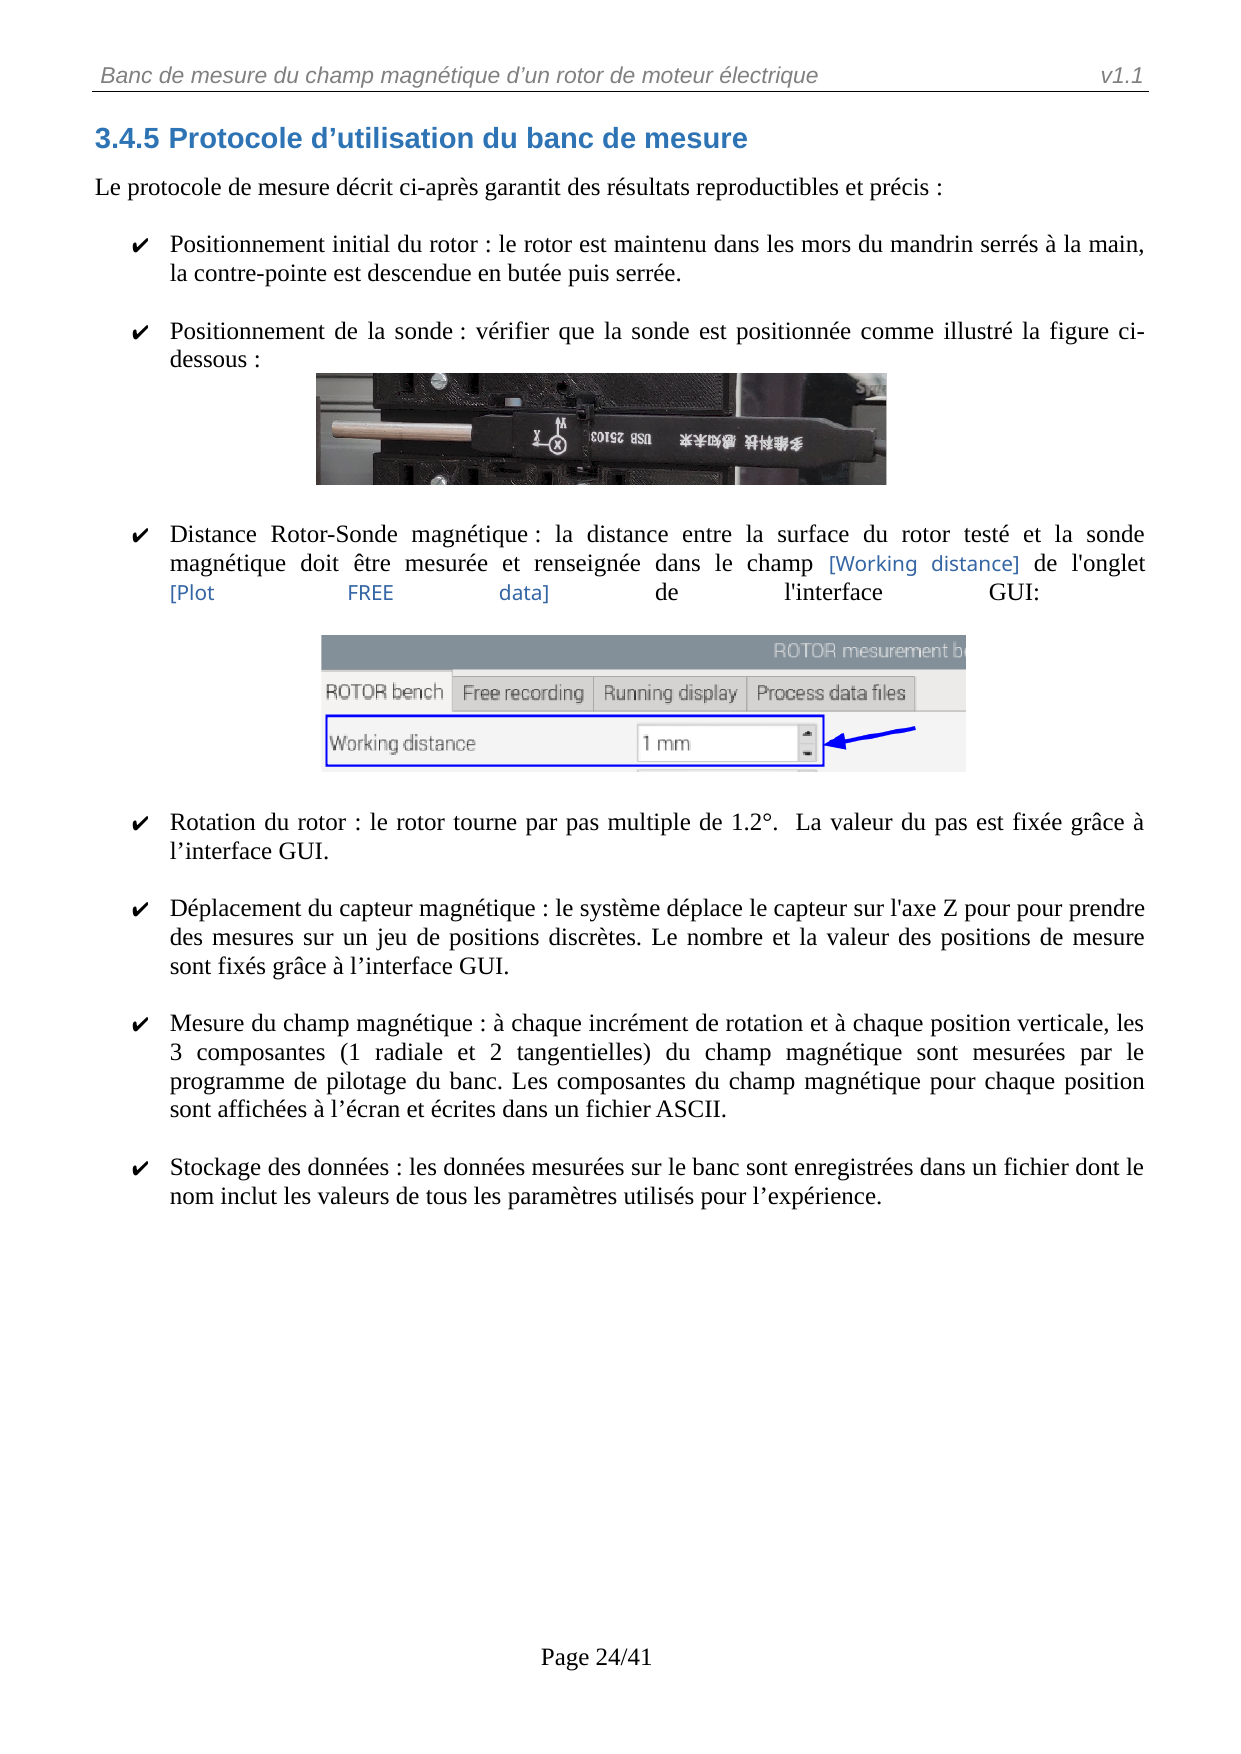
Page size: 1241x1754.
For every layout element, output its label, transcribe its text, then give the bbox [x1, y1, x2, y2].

list Distance Rotor-Sonde magnétique : la distance entre la surface du rotor testé et la sonde magnétique doit être mesurée et renseignée dans le champ [Working distance] de l'onglet [Plot FREE data] de l'interface GUI: [132, 519, 1146, 807]
list Stockage des données : les données mesurées sur le banc sont enregistrées dans un fichier dont le nom inclut les valeurs de tous les paramètres utilisés pour l’expérience. [132, 1152, 1146, 1238]
text Le protocole de mesure décrit ci-après garantit des résultats reproductibles et précis : [94, 172, 1146, 201]
subtitle Protocole d’utilisation du banc de mesure [94, 121, 1146, 154]
list Mesure du champ magnétique : à chaque incrément de rotation et à chaque position verticale, les 3 composantes (1 radiale et 2 tangentielles) du champ magnétique sont mesurées par le programme de pilotage du banc. Les composantes du champ magnétique pour chaque position sont affichées à l’écran et écrites dans un fichier ASCII. [132, 1008, 1146, 1152]
list Rotation du rotor : le rotor tourne par pas multiple de 1.2°. La valeur du pas est fixée grâce à l’interface GUI. [132, 807, 1146, 893]
picture [316, 373, 887, 485]
picture [321, 635, 966, 772]
list Déplacement du capteur magnétique : le système déplace le capteur sur l'axe Z pour pour prendre des mesures sur un jeu de positions discrètes. Le nombre et la valeur des positions de mesure sont fixés grâce à l’interface GUI. [132, 893, 1146, 1008]
list Positionnement de la sonde : vérifier que la sonde est positionnée comme illustré la figure ci-dessous : [132, 316, 1146, 519]
list Positionnement initial du rotor : le rotor est maintenu dans les mors du mandrin serrés à la main, la contre-pointe est descendue en butée puis serrée. [132, 229, 1146, 316]
